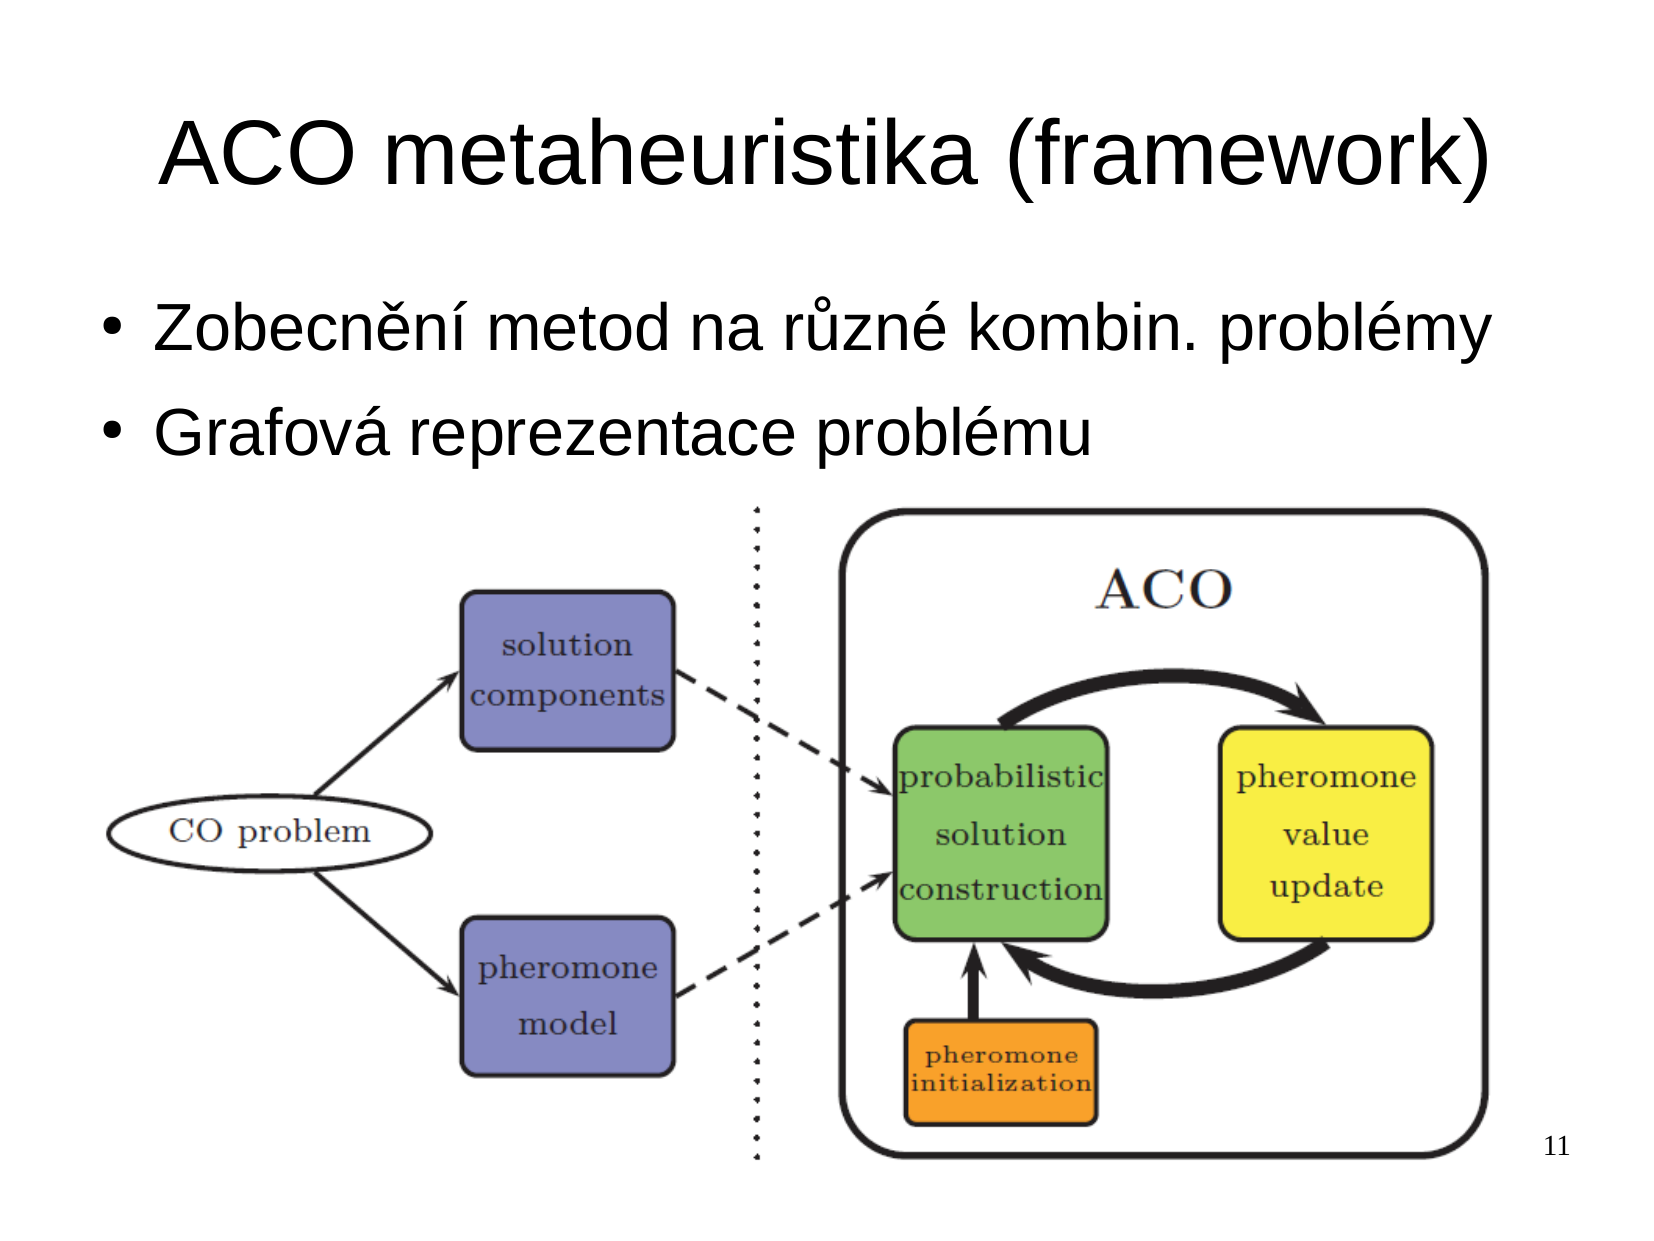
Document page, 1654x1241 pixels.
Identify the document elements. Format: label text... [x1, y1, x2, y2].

title ACO metaheuristika (framework) [82, 49, 1571, 257]
picture [94, 485, 1506, 1182]
list Zobecnění metod na různé kombin. problémy Grafová reprezentace problému [82, 290, 1571, 1109]
